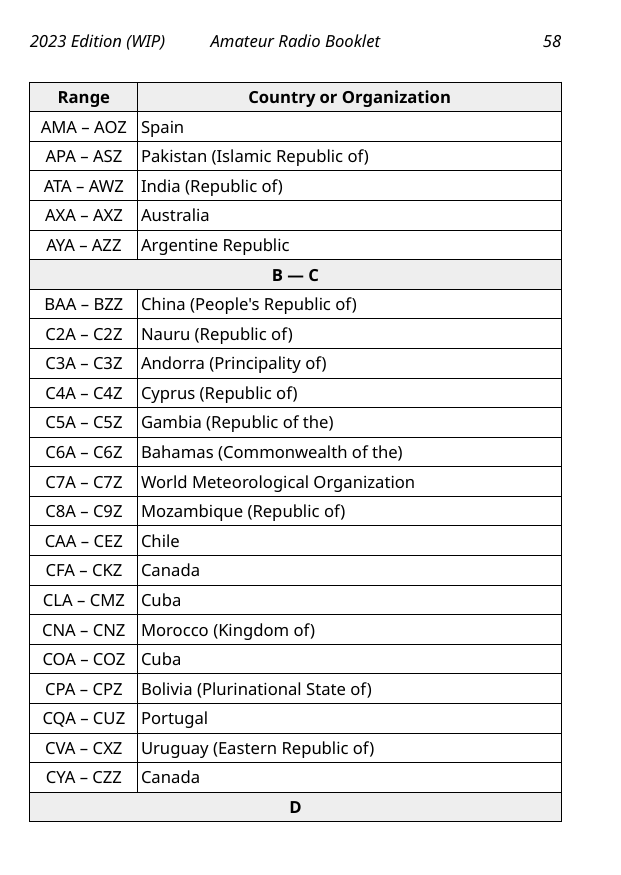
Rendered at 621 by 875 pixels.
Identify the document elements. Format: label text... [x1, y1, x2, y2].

table_cell D [30, 793, 561, 821]
table_cell CAA – CEZ [30, 526, 137, 555]
table_cell CQA – CUZ [30, 704, 137, 732]
table_cell Nauru (Republic of) [138, 319, 561, 348]
table_cell C4A – C4Z [30, 379, 137, 407]
table_cell Cuba [138, 645, 561, 673]
table_cell CPA – CPZ [30, 674, 137, 703]
table_cell Mozambique (Republic of) [138, 497, 561, 525]
table_cell C7A – C7Z [30, 467, 137, 496]
table_cell C6A – C6Z [30, 438, 137, 466]
table_cell World Meteorological Organization [138, 467, 561, 496]
table_cell AYA – AZZ [30, 231, 137, 259]
table_cell C8A – C9Z [30, 497, 137, 525]
table_cell Spain [138, 112, 561, 141]
table_cell CVA – CXZ [30, 734, 137, 762]
table_cell APA – ASZ [30, 142, 137, 170]
table_cell C2A – C2Z [30, 319, 137, 348]
table_cell BAA – BZZ [30, 290, 137, 318]
table_cell AMA – AOZ [30, 112, 137, 141]
table_cell Australia [138, 201, 561, 229]
table_cell CYA – CZZ [30, 763, 137, 792]
table_cell Portugal [138, 704, 561, 732]
table_cell China (People's Republic of) [138, 290, 561, 318]
table_cell Bolivia (Plurinational State of) [138, 674, 561, 703]
table_cell C5A – C5Z [30, 408, 137, 437]
table_cell India (Republic of) [138, 171, 561, 200]
table_cell Cyprus (Republic of) [138, 379, 561, 407]
table_cell Argentine Republic [138, 231, 561, 259]
table_cell Chile [138, 526, 561, 555]
table_cell B — C [30, 260, 561, 289]
table_cell CFA – CKZ [30, 556, 137, 584]
table_cell COA – COZ [30, 645, 137, 673]
table_cell C3A – C3Z [30, 349, 137, 377]
table_cell Andorra (Principality of) [138, 349, 561, 377]
table_cell Uruguay (Eastern Republic of) [138, 734, 561, 762]
table_header Range [30, 83, 137, 111]
table_cell AXA – AXZ [30, 201, 137, 229]
table_cell Cuba [138, 586, 561, 614]
table_cell CNA – CNZ [30, 615, 137, 644]
table_cell Gambia (Republic of the) [138, 408, 561, 437]
table_cell Morocco (Kingdom of) [138, 615, 561, 644]
table_header Country or Organization [138, 83, 561, 111]
table_cell Pakistan (Islamic Republic of) [138, 142, 561, 170]
table_cell Canada [138, 763, 561, 792]
table_cell ATA – AWZ [30, 171, 137, 200]
table_cell Bahamas (Commonwealth of the) [138, 438, 561, 466]
table_cell Canada [138, 556, 561, 584]
table_cell CLA – CMZ [30, 586, 137, 614]
